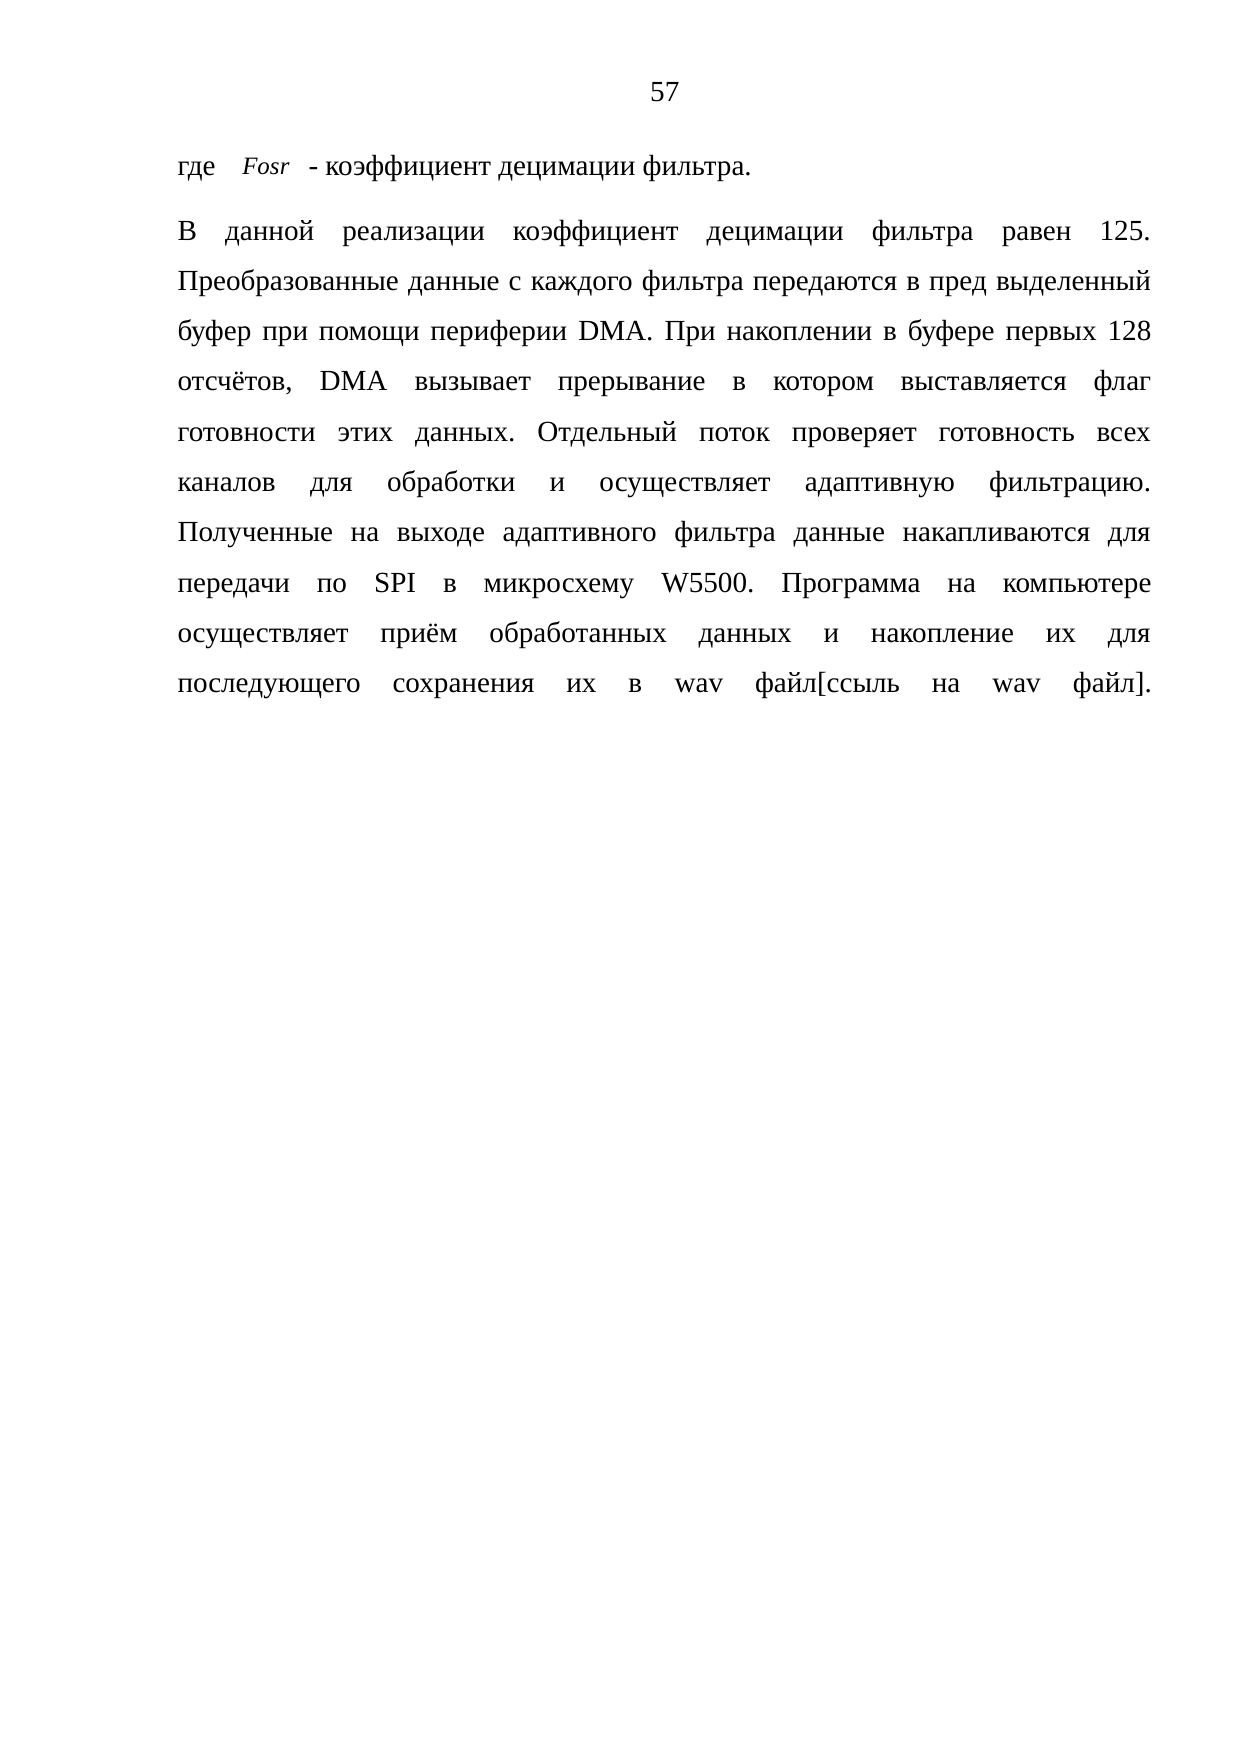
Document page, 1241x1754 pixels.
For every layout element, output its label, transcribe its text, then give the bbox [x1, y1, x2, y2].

text где - коэффициент децимации фильтра. [177, 148, 1152, 181]
text В данной реализации коэффициент децимации фильтра равен 125. Преобразованные данные с каждого фильтра передаются в пред выделенный буфер при помощи периферии DMA. При накоплении в буфере первых 128 отсчётов, DMA вызывает прерывание в котором выставляется флаг готовности этих данных. Отдельный поток проверяет готовность всех каналов для обработки и осуществляет адаптивную фильтрацию. Полученные на выходе адаптивного фильтра данные накапливаются для передачи по SPI в микросхему W5500. Программа на компьютере осуществляет приём обработанных данных и накопление их для последующего сохранения их в wav файл[ссыль на wav файл]. [177, 213, 1152, 749]
